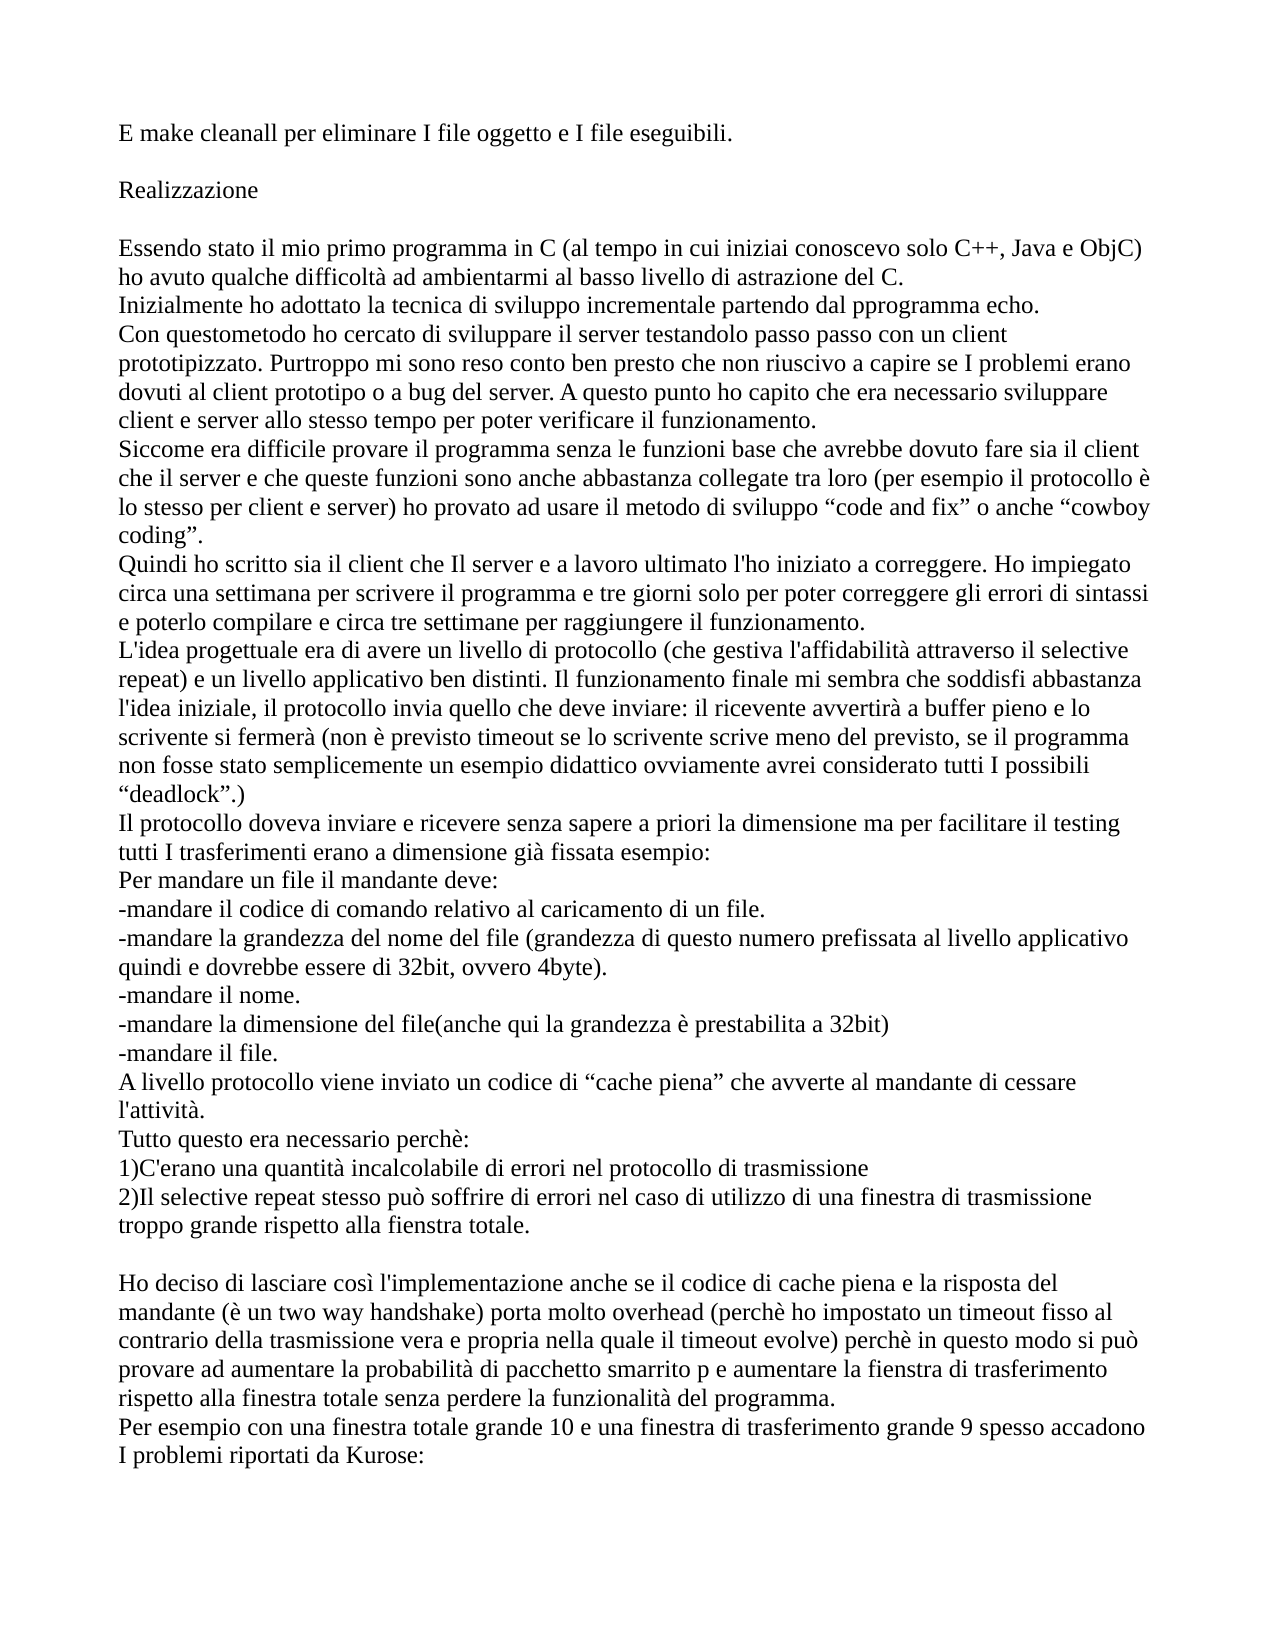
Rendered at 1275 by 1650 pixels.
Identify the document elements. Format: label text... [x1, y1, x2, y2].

text -mandare il nome. [118, 981, 1157, 1009]
text Inizialmente ho adottato la tecnica di sviluppo incrementale partendo dal pprogramma echo. [118, 291, 1157, 319]
text E make cleanall per eliminare I file oggetto e I file eseguibili. [118, 118, 1157, 147]
text -mandare la grandezza del nome del file (grandezza di questo numero prefissata al livello applicativo quindi e dovrebbe essere di 32bit, ovvero 4byte). [118, 923, 1157, 981]
text Con questometodo ho cercato di sviluppare il server testandolo passo passo con un client prototipizzato. Purtroppo mi sono reso conto ben presto che non riuscivo a capire se I problemi erano dovuti al client prototipo o a bug del server. A questo punto ho capito che era necessario sviluppare client e server allo stesso tempo per poter verificare il funzionamento. [118, 319, 1157, 434]
text Quindi ho scritto sia il client che Il server e a lavoro ultimato l'ho iniziato a correggere. Ho impiegato circa una settimana per scrivere il programma e tre giorni solo per poter correggere gli errori di sintassi e poterlo compilare e circa tre settimane per raggiungere il funzionamento. [118, 549, 1157, 636]
text -mandare il codice di comando relativo al caricamento di un file. [118, 894, 1157, 923]
text L'idea progettuale era di avere un livello di protocollo (che gestiva l'affidabilità attraverso il selective repeat) e un livello applicativo ben distinti. Il funzionamento finale mi sembra che soddisfi abbastanza l'idea iniziale, il protocollo invia quello che deve inviare: il ricevente avvertirà a buffer pieno e lo scrivente si fermerà (non è previsto timeout se lo scrivente scrive meno del previsto, se il programma non fosse stato semplicemente un esempio didattico ovviamente avrei considerato tutti I possibili “deadlock”.) [118, 636, 1157, 808]
text Il protocollo doveva inviare e ricevere senza sapere a priori la dimensione ma per facilitare il testing tutti I trasferimenti erano a dimensione già fissata esempio: [118, 808, 1157, 866]
text Ho deciso di lasciare così l'implementazione anche se il codice di cache piena e la risposta del mandante (è un two way handshake) porta molto overhead (perchè ho impostato un timeout fisso al contrario della trasmissione vera e propria nella quale il timeout evolve) perchè in questo modo si può provare ad aumentare la probabilità di pacchetto smarrito p e aumentare la fienstra di trasferimento rispetto alla finestra totale senza perdere la funzionalità del programma. [118, 1268, 1157, 1412]
text Per esempio con una finestra totale grande 10 e una finestra di trasferimento grande 9 spesso accadono I problemi riportati da Kurose: [118, 1412, 1157, 1469]
text Siccome era difficile provare il programma senza le funzioni base che avrebbe dovuto fare sia il client che il server e che queste funzioni sono anche abbastanza collegate tra loro (per esempio il protocollo è lo stesso per client e server) ho provato ad usare il metodo di sviluppo “code and fix” o anche “cowboy coding”. [118, 434, 1157, 549]
text 2)Il selective repeat stesso può soffrire di errori nel caso di utilizzo di una finestra di trasmissione troppo grande rispetto alla fienstra totale. [118, 1182, 1157, 1239]
text Per mandare un file il mandante deve: [118, 866, 1157, 894]
text Essendo stato il mio primo programma in C (al tempo in cui iniziai conoscevo solo C++, Java e ObjC) ho avuto qualche difficoltà ad ambientarmi al basso livello di astrazione del C. [118, 233, 1157, 291]
text -mandare il file. [118, 1038, 1157, 1067]
text Realizzazione [118, 176, 1157, 204]
text -mandare la dimensione del file(anche qui la grandezza è prestabilita a 32bit) [118, 1009, 1157, 1038]
text Tutto questo era necessario perchè: [118, 1124, 1157, 1153]
text A livello protocollo viene inviato un codice di “cache piena” che avverte al mandante di cessare l'attività. [118, 1067, 1157, 1124]
text 1)C'erano una quantità incalcolabile di errori nel protocollo di trasmissione [118, 1153, 1157, 1182]
